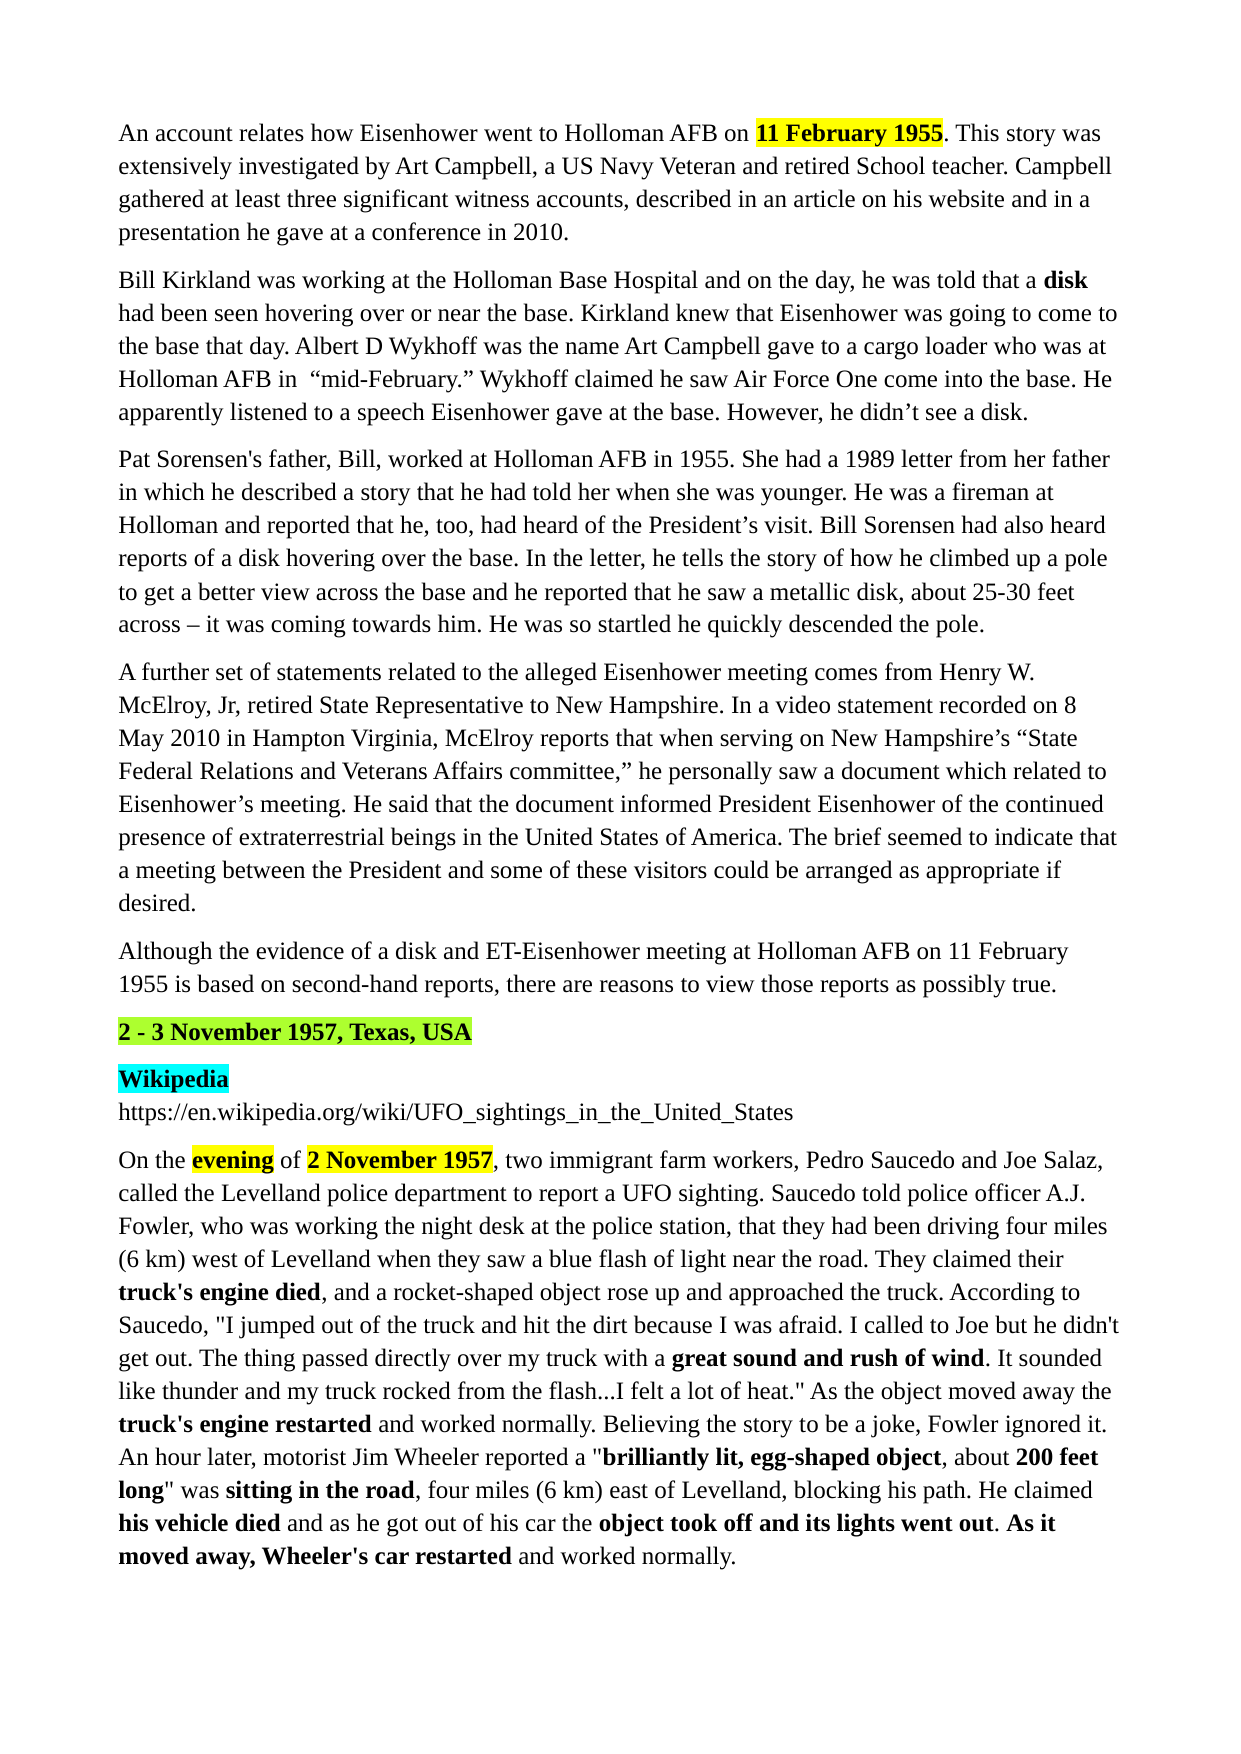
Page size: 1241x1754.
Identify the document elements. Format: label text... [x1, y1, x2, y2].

text On the evening of 2 November 1957, two immigrant farm workers, Pedro Saucedo and Joe Salaz, called the Levelland police department to report a UFO sighting. Saucedo told police officer A.J. Fowler, who was working the night desk at the police station, that they had been driving four miles (6 km) west of Levelland when they saw a blue flash of light near the road. They claimed their truck's engine died, and a rocket-shaped object rose up and approached the truck. According to Saucedo, "I jumped out of the truck and hit the dirt because I was afraid. I called to Joe but he didn't get out. The thing passed directly over my truck with a great sound and rush of wind. It sounded like thunder and my truck rocked from the flash...I felt a lot of heat." As the object moved away the truck's engine restarted and worked normally. Believing the story to be a joke, Fowler ignored it. An hour later, motorist Jim Wheeler reported a "brilliantly lit, egg-shaped object, about 200 feet long" was sitting in the road, four miles (6 km) east of Levelland, blocking his path. He claimed his vehicle died and as he got out of his car the object took off and its lights went out. As it moved away, Wheeler's car restarted and worked normally. [118, 1145, 1122, 1570]
text Pat Sorensen's father, Bill, worked at Holloman AFB in 1955. She had a 1989 letter from her father in which he described a story that he had told her when she was younger. He was a fireman at Holloman and reported that he, too, had heard of the President’s visit. Bill Sorensen had also heard reports of a disk hovering over the base. In the letter, he tells the story of how he climbed up a pole to get a better view across the base and he reported that he saw a metallic disk, about 25-30 feet across – it was coming towards him. He was so startled he quickly descended the pole. [118, 444, 1122, 638]
text Although the evidence of a disk and ET-Eisenhower meeting at Holloman AFB on 11 February 1955 is based on second-hand reports, there are reasons to view those reports as possibly true. [118, 936, 1122, 998]
text An account relates how Eisenhower went to Holloman AFB on 11 February 1955. This story was extensively investigated by Art Campbell, a US Navy Veteran and retired School teacher. Campbell gathered at least three significant witness accounts, described in an article on his website and in a presentation he gave at a conference in 2010. [118, 118, 1122, 246]
text Wikipedia https://en.wikipedia.org/wiki/UFO_sightings_in_the_United_States [118, 1064, 1122, 1126]
text Bill Kirkland was working at the Holloman Base Hospital and on the day, he was told that a disk had been seen hovering over or near the base. Kirkland knew that Eisenhower was going to come to the base that day. Albert D Wykhoff was the name Art Campbell gave to a cargo loader who was at Holloman AFB in “mid-February.” Wykhoff claimed he saw Air Force One come into the base. He apparently listened to a speech Eisenhower gave at the base. However, he didn’t see a disk. [118, 265, 1122, 426]
text 2 - 3 November 1957, Texas, USA [118, 1017, 1122, 1045]
text A further set of statements related to the alleged Eisenhower meeting comes from Henry W. McElroy, Jr, retired State Representative to New Hampshire. In a video statement recorded on 8 May 2010 in Hampton Virginia, McElroy reports that when serving on New Hampshire’s “State Federal Relations and Veterans Affairs committee,” he personally saw a document which related to Eisenhower’s meeting. He said that the document informed President Eisenhower of the continued presence of extraterrestrial beings in the United States of America. The brief seemed to indicate that a meeting between the President and some of these visitors could be arranged as appropriate if desired. [118, 657, 1122, 917]
